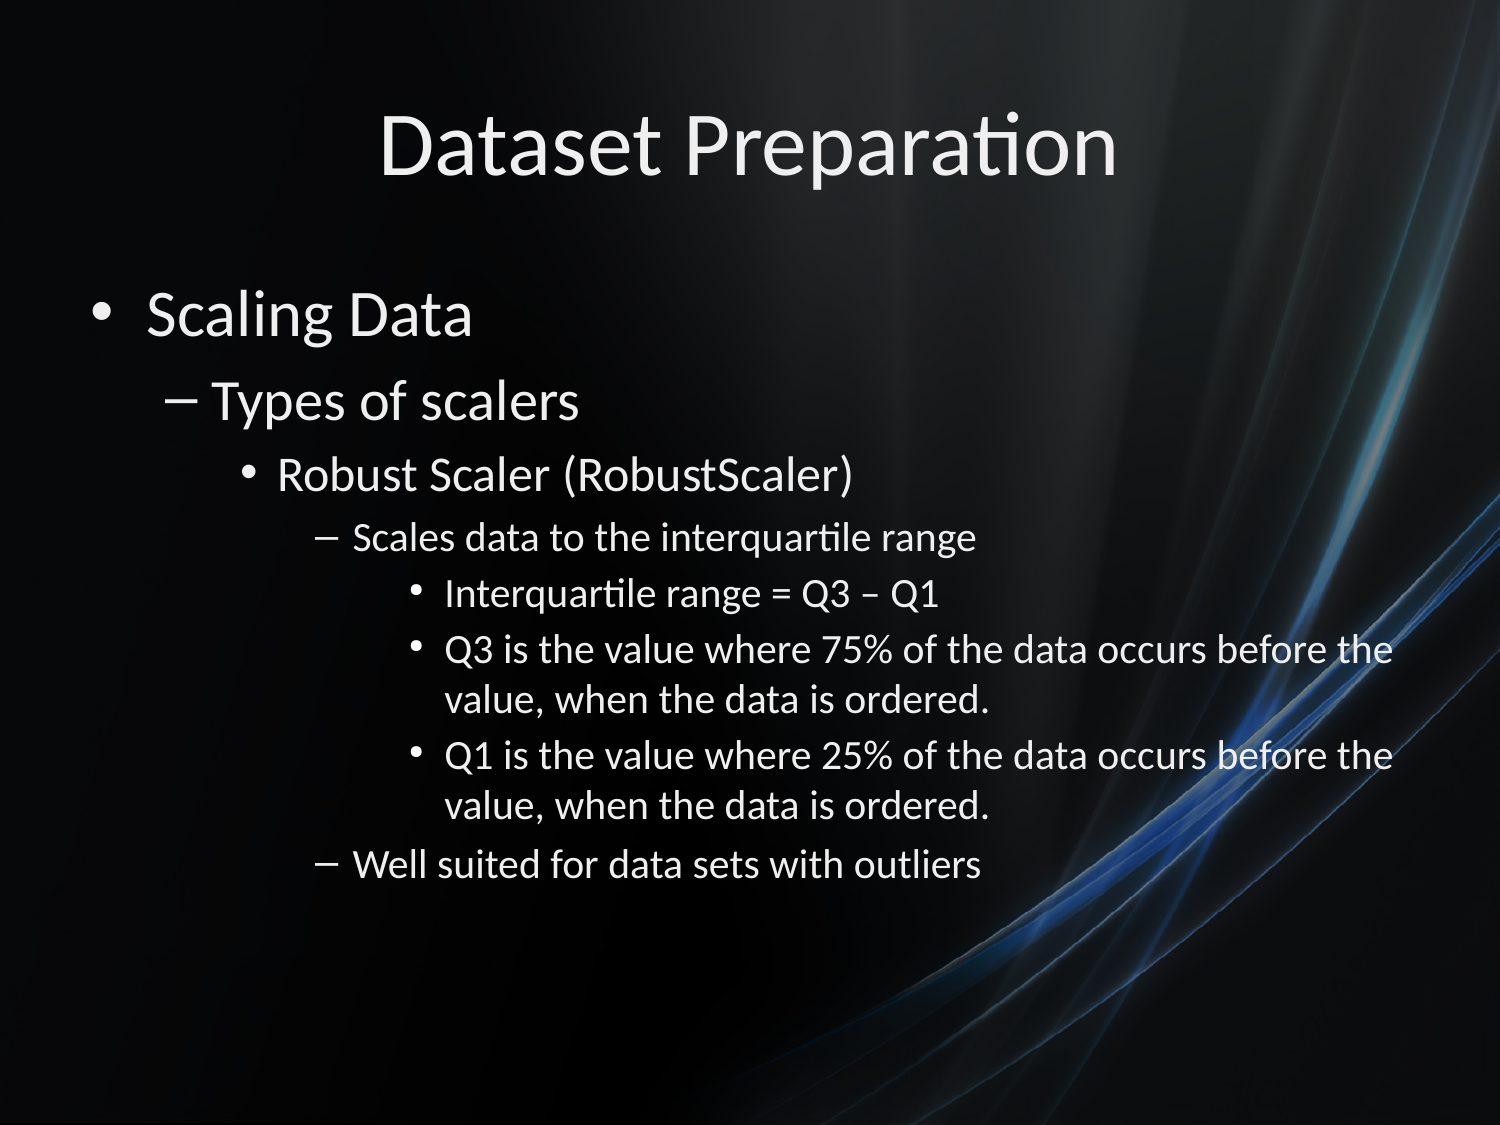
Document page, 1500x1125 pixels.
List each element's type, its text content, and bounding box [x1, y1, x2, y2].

list Scaling Data Types of scalers Robust Scaler (RobustScaler) Scales data to the interquartile range Interquartile range = Q3 – Q1 Q3 is the value where 75% of the data occurs before the value, when the data is ordered. Q1 is the value where 25% of the data occurs before the value, when the data is ordered. Well suited for data sets with outliers [75, 262, 1425, 1005]
picture [0, 0, 1500, 1125]
title Dataset Preparation [75, 45, 1425, 233]
